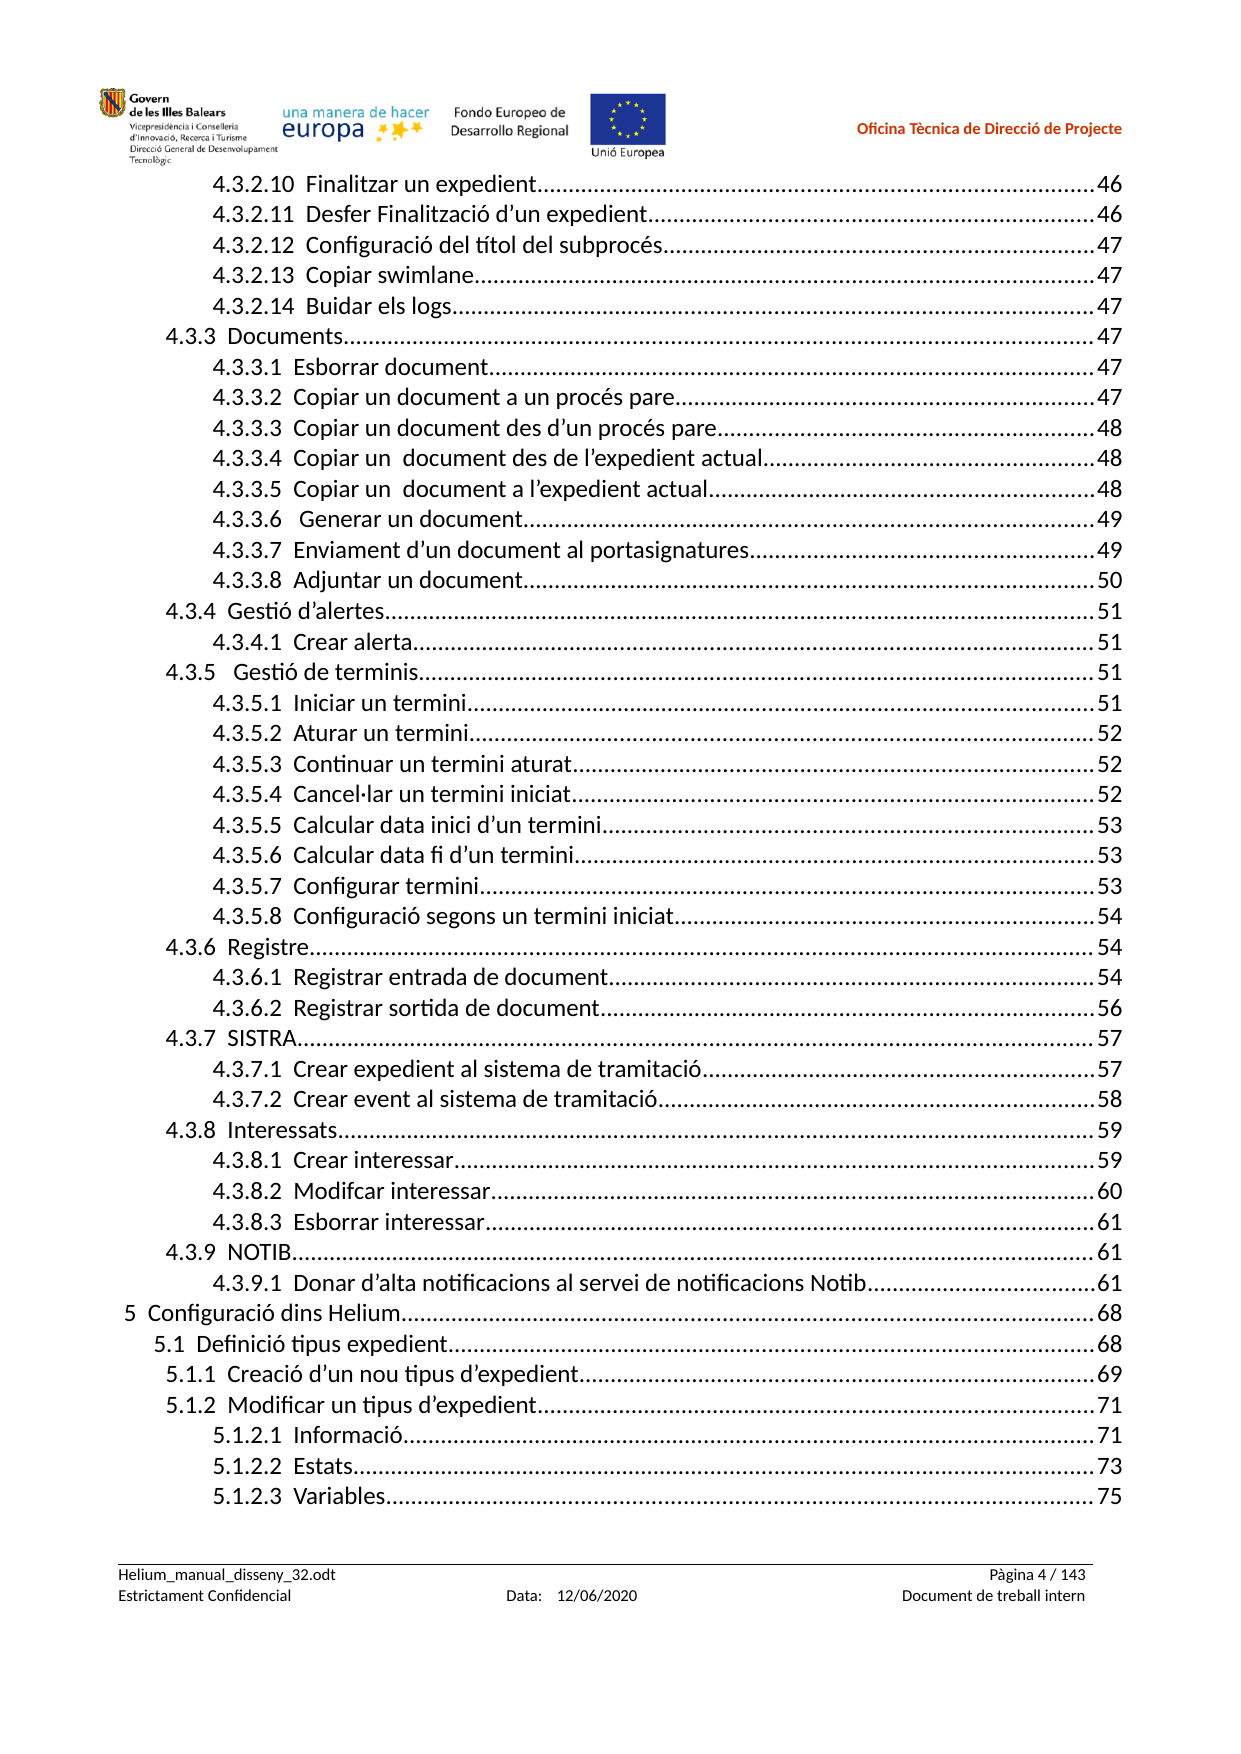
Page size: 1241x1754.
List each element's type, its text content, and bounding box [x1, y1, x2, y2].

text 5.1.2.3 Variables 75 [207, 1480, 1122, 1511]
text 5.1.2.1 Informació 71 [207, 1419, 1122, 1450]
text 4.3.8.3 Esborrar interessar 61 [207, 1206, 1122, 1236]
text 4.3.5.2 Aturar un termini 52 [207, 717, 1122, 748]
text 4.3.7.2 Crear event al sistema de tramitació 58 [207, 1083, 1122, 1114]
text 5.1 Definició tipus expedient 68 [148, 1328, 1122, 1358]
text 4.3.3.5 Copiar un document a l’expedient actual 48 [207, 473, 1122, 504]
text 4.3.3.4 Copiar un document des de l’expedient actual 48 [207, 443, 1122, 473]
text 4.3.7.1 Crear expedient al sistema de tramitació 57 [207, 1053, 1122, 1083]
text 4.3.5.4 Cancel·lar un termini iniciat 52 [207, 778, 1122, 809]
picture [99, 87, 668, 166]
text 4.3.2.11 Desfer Finalització d’un expedient 46 [207, 198, 1122, 229]
text 4.3.2.13 Copiar swimlane 47 [207, 259, 1122, 290]
text 4.3.5.1 Iniciar un termini 51 [207, 687, 1122, 717]
text 4.3.2.14 Buidar els logs 47 [207, 290, 1122, 321]
text 5 Configuració dins Helium 68 [118, 1297, 1122, 1328]
text 4.3.3.8 Adjuntar un document 50 [207, 565, 1122, 595]
text 5.1.1 Creació d’un nou tipus d’expedient 69 [160, 1358, 1122, 1389]
text 4.3.5 Gestió de terminis 51 [160, 656, 1122, 687]
text 4.3.3.3 Copiar un document des d’un procés pare 48 [207, 412, 1122, 443]
text 4.3.8.2 Modifcar interessar 60 [207, 1175, 1122, 1206]
text 4.3.3 Documents 47 [160, 321, 1122, 351]
text 4.3.3.7 Enviament d’un document al portasignatures 49 [207, 534, 1122, 565]
text 4.3.3.2 Copiar un document a un procés pare 47 [207, 382, 1122, 412]
text 4.3.3.1 Esborrar document 47 [207, 351, 1122, 382]
text 4.3.8 Interessats 59 [160, 1114, 1122, 1144]
text 4.3.5.8 Configuració segons un termini iniciat 54 [207, 900, 1122, 931]
text 4.3.5.6 Calcular data fi d’un termini 53 [207, 839, 1122, 870]
text 4.3.2.10 Finalitzar un expedient 46 [207, 168, 1122, 198]
text 4.3.9.1 Donar d’alta notificacions al servei de notificacions Notib 61 [207, 1267, 1122, 1297]
text 4.3.4.1 Crear alerta 51 [207, 626, 1122, 656]
text 5.1.2 Modificar un tipus d’expedient 71 [160, 1389, 1122, 1419]
text 4.3.6 Registre 54 [160, 931, 1122, 961]
text 4.3.6.1 Registrar entrada de document 54 [207, 961, 1122, 992]
text 4.3.7 SISTRA 57 [160, 1022, 1122, 1053]
text 4.3.5.7 Configurar termini 53 [207, 870, 1122, 900]
text 4.3.5.5 Calcular data inici d’un termini 53 [207, 809, 1122, 839]
text 5.1.2.2 Estats 73 [207, 1450, 1122, 1480]
text 4.3.4 Gestió d’alertes 51 [160, 595, 1122, 626]
text 4.3.5.3 Continuar un termini aturat 52 [207, 748, 1122, 778]
text 4.3.3.6 Generar un document 49 [207, 504, 1122, 534]
text 4.3.8.1 Crear interessar 59 [207, 1144, 1122, 1175]
text 4.3.2.12 Configuració del títol del subprocés 47 [207, 229, 1122, 259]
text 4.3.6.2 Registrar sortida de document 56 [207, 992, 1122, 1022]
text 4.3.9 NOTIB 61 [160, 1236, 1122, 1267]
